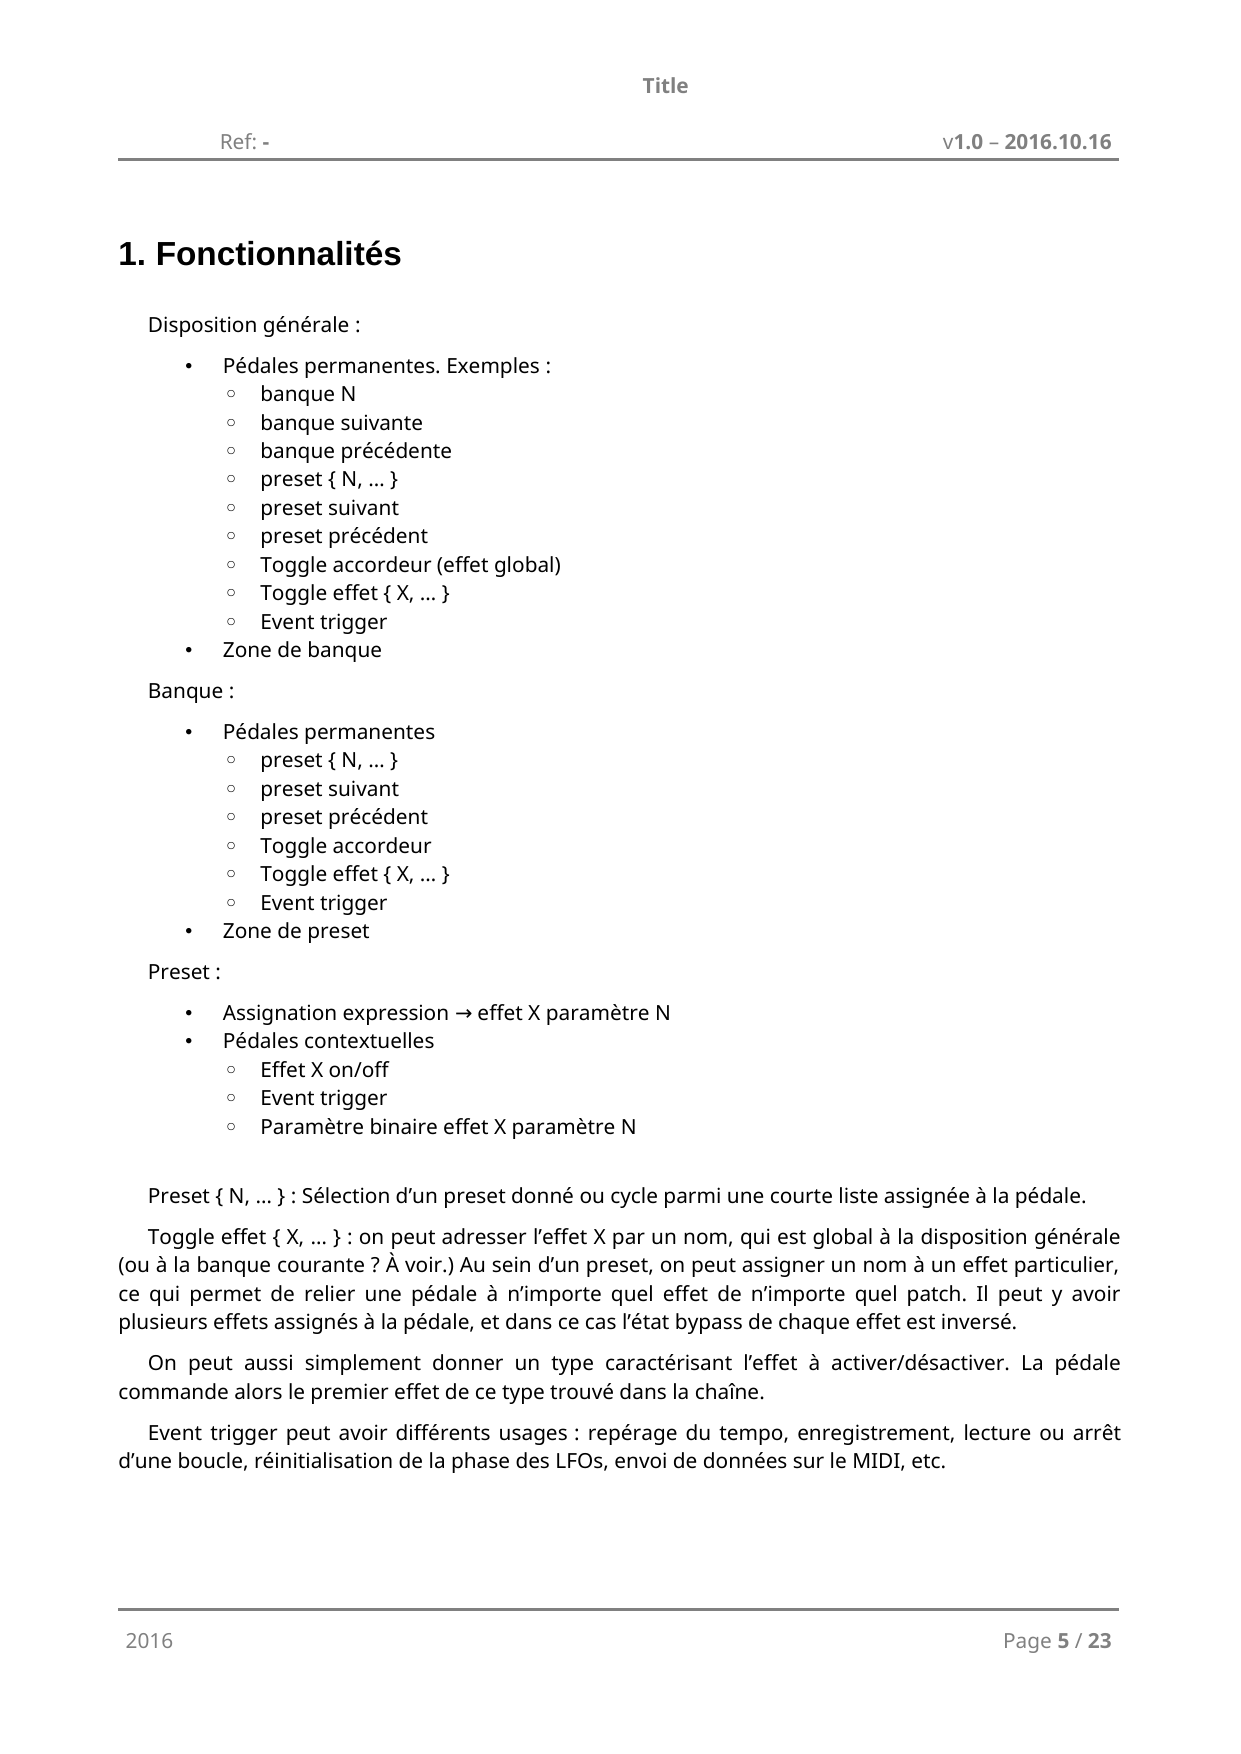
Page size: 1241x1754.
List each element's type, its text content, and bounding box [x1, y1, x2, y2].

list Zone de banque [185, 635, 1122, 664]
text Preset { N, … } : Sélection d’un preset donné ou cycle parmi une courte liste assignée à la pédale. [118, 1181, 1122, 1209]
list preset précédent [223, 521, 1122, 550]
list Toggle accordeur [223, 831, 1122, 859]
list Zone de preset [185, 916, 1122, 944]
list Toggle accordeur (effet global) [223, 550, 1122, 578]
list preset précédent [223, 802, 1122, 831]
list banque suivante [223, 408, 1122, 436]
list preset suivant [223, 774, 1122, 802]
list Event trigger [223, 1083, 1122, 1112]
list Event trigger [223, 607, 1122, 635]
text Banque : [118, 676, 1122, 704]
text Disposition générale : [118, 310, 1122, 338]
text Toggle effet { X, … } : on peut adresser l’effet X par un nom, qui est global à la disposition générale (ou à la banque courante ? À voir.) Au sein d’un preset, on peut assigner un nom à un effet particulier, ce qui permet de relier une pédale à n’importe quel effet de n’importe quel patch. Il peut y avoir plusieurs effets assignés à la pédale, et dans ce cas l’état bypass de chaque effet est inversé. [118, 1222, 1122, 1336]
text Event trigger peut avoir différents usages : repérage du tempo, enregistrement, lecture ou arrêt d’une boucle, réinitialisation de la phase des LFOs, envoi de données sur le MIDI, etc. [118, 1418, 1122, 1474]
list Effet X on/off [223, 1055, 1122, 1083]
list Toggle effet { X, … } [223, 859, 1122, 888]
list preset { N, … } [223, 464, 1122, 493]
list Event trigger [223, 888, 1122, 916]
list preset suivant [223, 493, 1122, 521]
list Toggle effet { X, … } [223, 578, 1122, 607]
list Assignation expression → effet X paramètre N [185, 998, 1122, 1026]
text Preset : [118, 957, 1122, 986]
list preset { N, … } [223, 746, 1122, 774]
text On peut aussi simplement donner un type caractérisant l’effet à activer/désactiver. La pédale commande alors le premier effet de ce type trouvé dans la chaîne. [118, 1348, 1122, 1405]
list banque N [223, 379, 1122, 408]
list Pédales permanentes [185, 717, 1122, 746]
list Pédales contextuelles [185, 1026, 1122, 1055]
list Paramètre binaire effet X paramètre N [223, 1112, 1122, 1140]
subtitle Fonctionnalités [118, 234, 1122, 272]
list banque précédente [223, 436, 1122, 464]
list Pédales permanentes. Exemples : [185, 351, 1122, 379]
